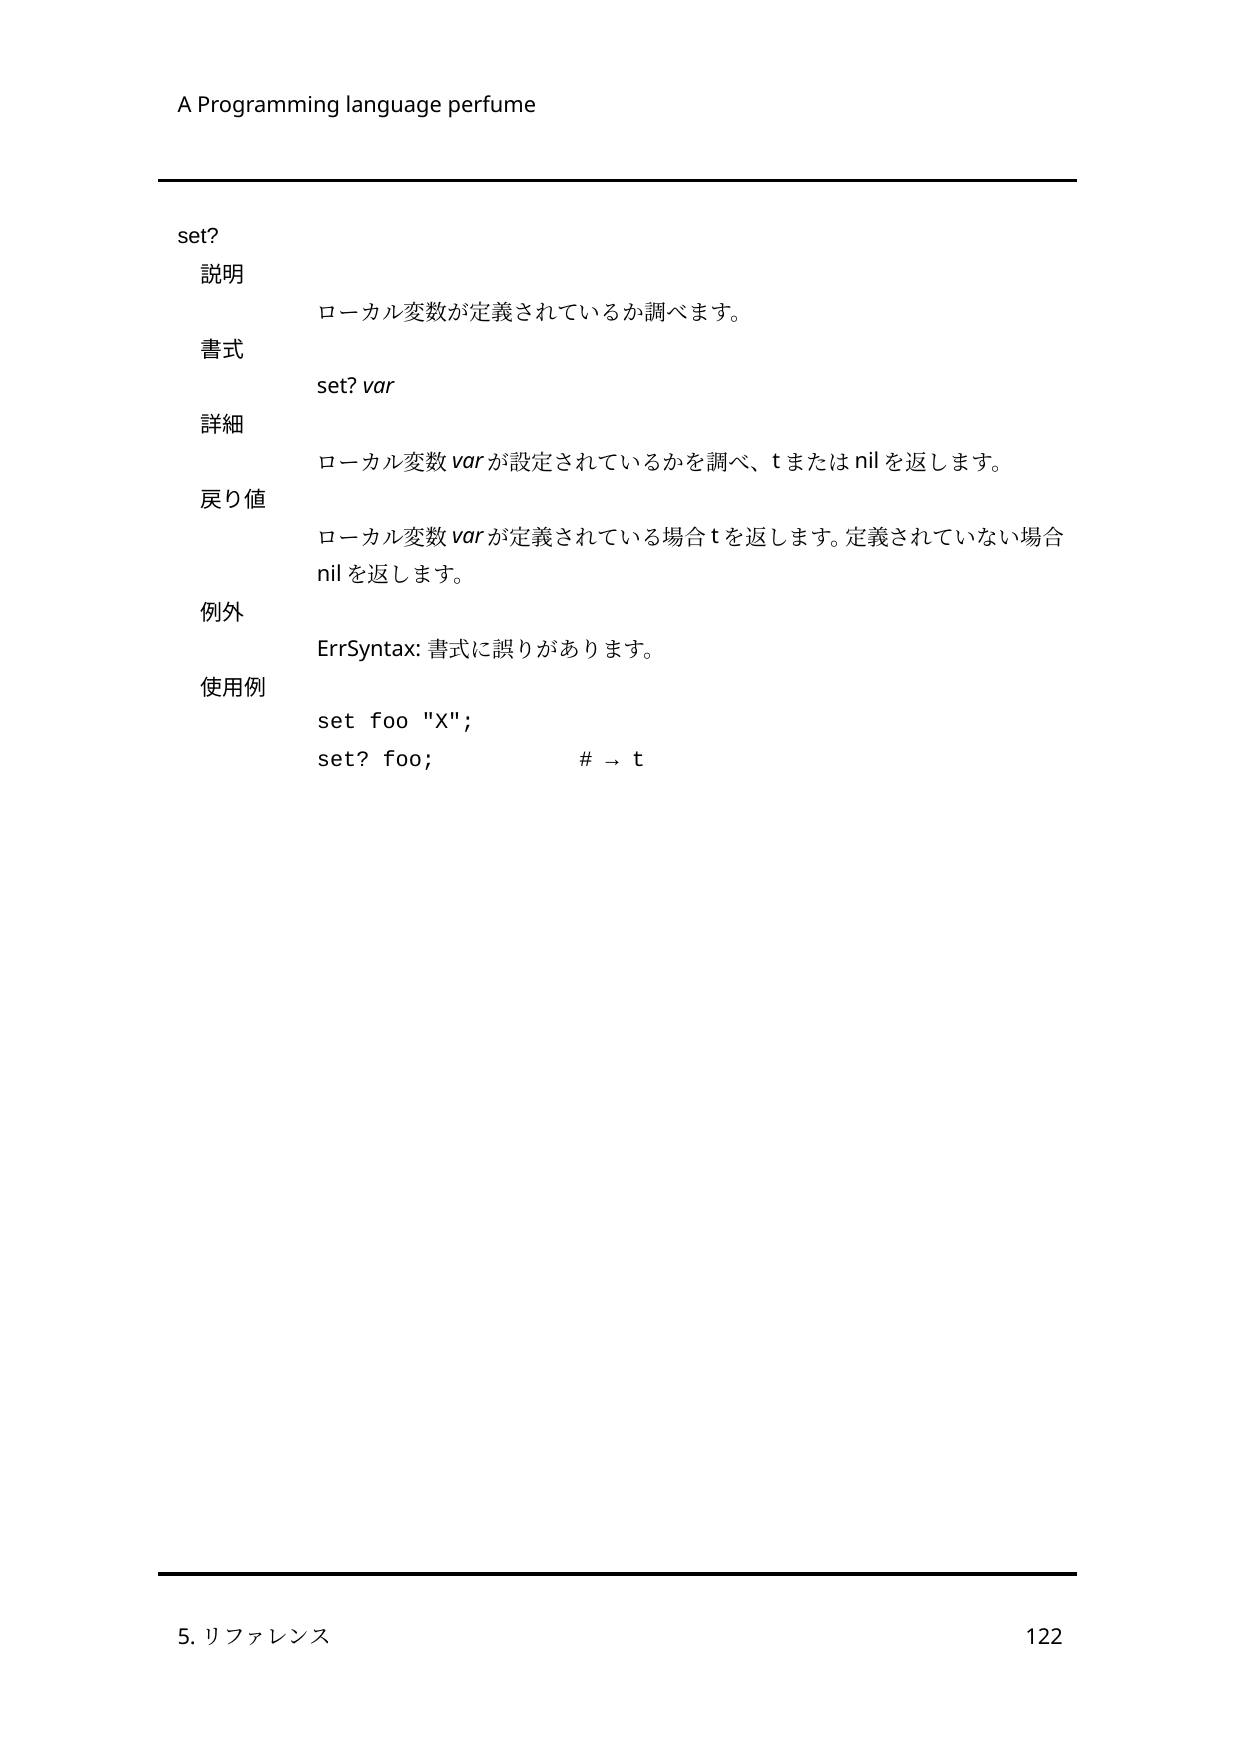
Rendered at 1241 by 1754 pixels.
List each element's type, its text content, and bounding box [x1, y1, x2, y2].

table_cell 書式 [200, 329, 317, 404]
table_cell 詳細 [200, 404, 317, 479]
table_header ローカル変数が定義されているか調べます。 [317, 254, 1063, 329]
table_header 説明 [200, 254, 317, 329]
table_cell ローカル変数varが定義されている場合tを返します。定義されていない場合nilを返します。 [317, 479, 1063, 592]
table_cell ErrSyntax: 書式に誤りがあります。 [317, 592, 1063, 667]
table_cell 戻り値 [200, 479, 317, 592]
table_cell ローカル変数varが設定されているかを調べ、tまたはnilを返します。 [317, 404, 1063, 479]
table_cell set foo "X"; set? foo; # → t [317, 667, 1063, 779]
table_cell 例外 [200, 592, 317, 667]
table_cell set? var [317, 329, 1063, 404]
table_cell 使用例 [200, 667, 317, 779]
subtitle set? [177, 217, 1063, 254]
